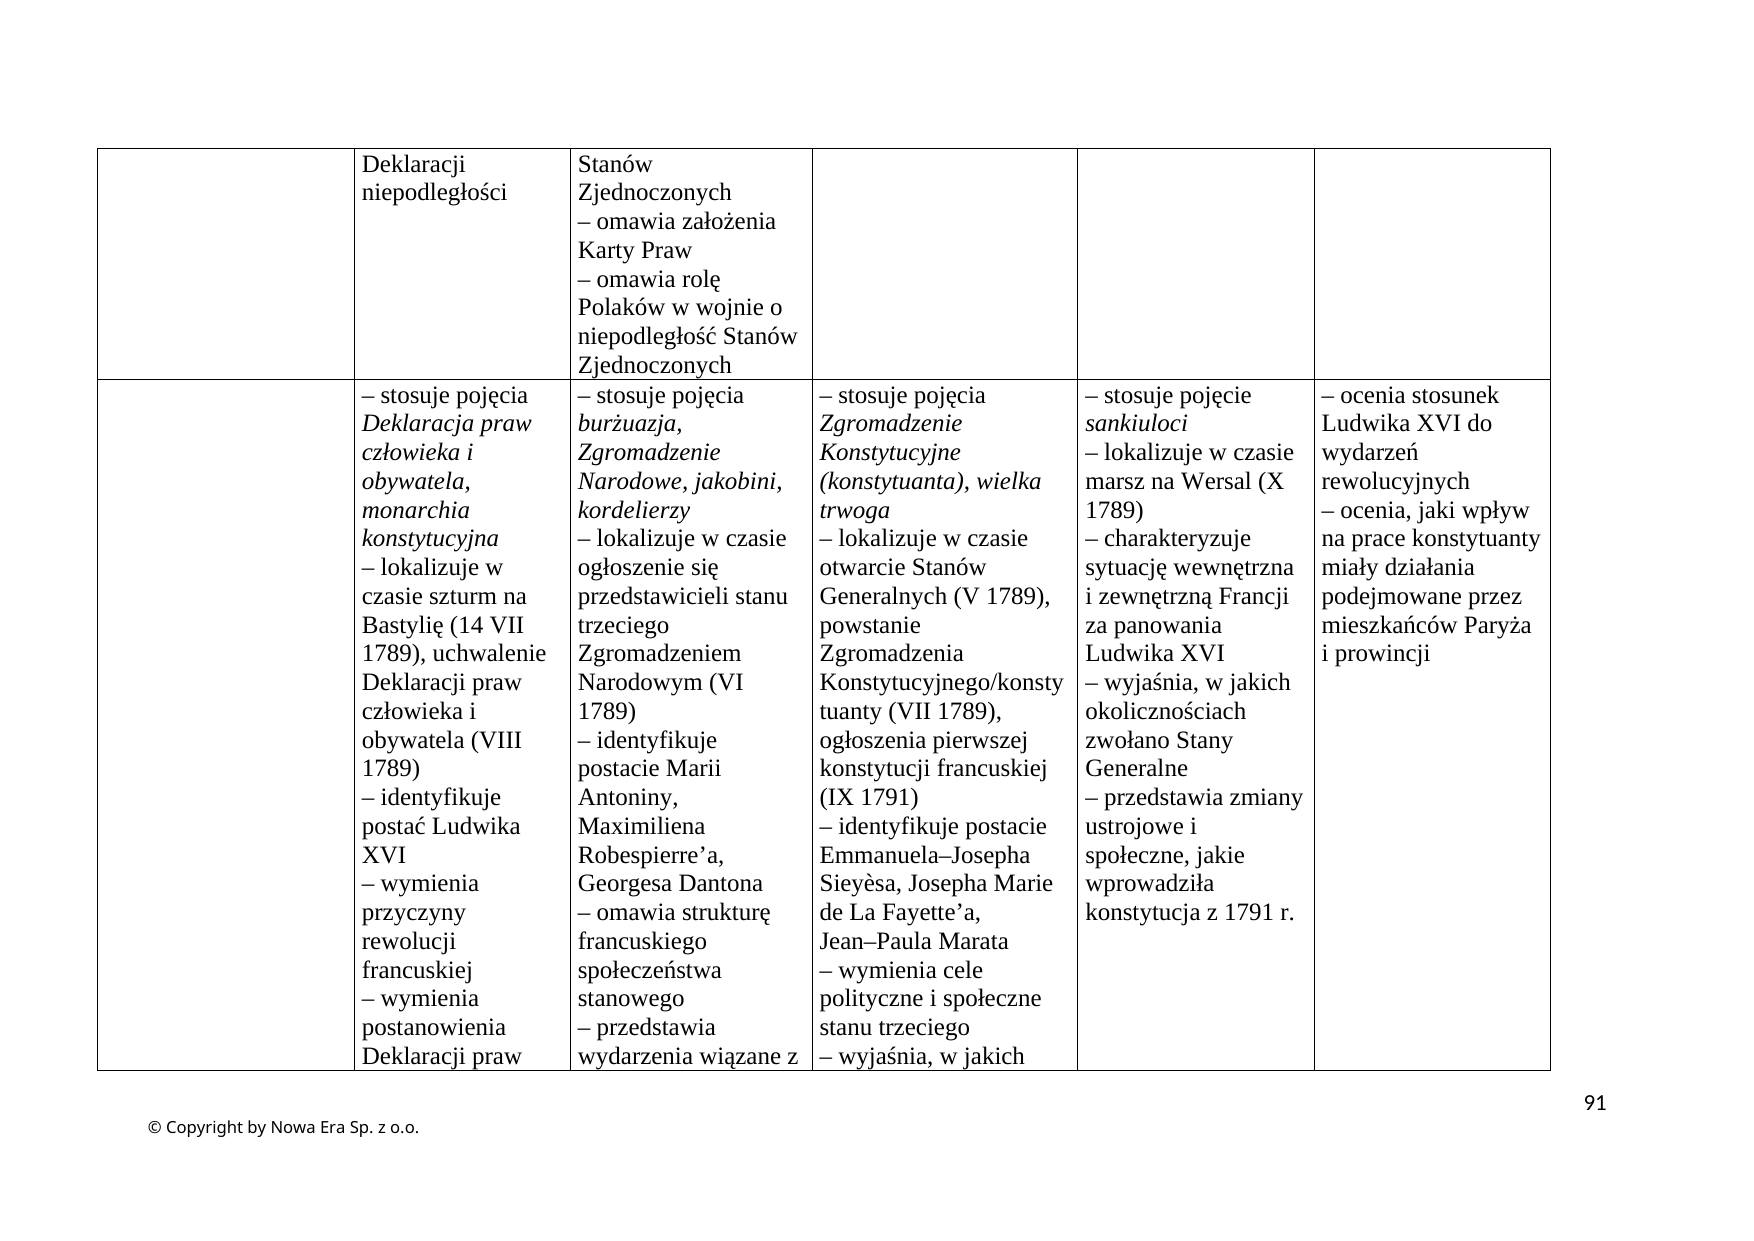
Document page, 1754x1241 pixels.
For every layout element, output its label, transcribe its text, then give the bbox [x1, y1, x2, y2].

table_cell [98, 149, 354, 379]
table_cell – stosuje pojęcie sankiuloci – lokalizuje w czasie marsz na Wersal (X 1789) – charakteryzuje sytuację wewnętrzna i zewnętrzną Francji za panowania Ludwika XVI – wyjaśnia, w jakich okolicznościach zwołano Stany Generalne – przedstawia zmiany ustrojowe i społeczne, jakie wprowadziła konstytucja z 1791 r. [1078, 380, 1314, 1070]
table_cell Stanów Zjednoczonych – omawia założenia Karty Praw – omawia rolę Polaków w wojnie o niepodległość Stanów Zjednoczonych [571, 149, 812, 379]
table_cell [1078, 149, 1314, 379]
table_cell [98, 380, 354, 1070]
table_cell Deklaracji niepodległości [355, 149, 570, 379]
table_cell – stosuje pojęcia Deklaracja praw człowieka i obywatela, monarchia konstytucyjna – lokalizuje w czasie szturm na Bastylię (14 VII 1789), uchwalenie Deklaracji praw człowieka i obywatela (VIII 1789) – identyfikuje postać Ludwika XVI – wymienia przyczyny rewolucji francuskiej – wymienia postanowienia Deklaracji praw [355, 380, 570, 1070]
table_cell [1315, 149, 1550, 379]
table_cell – stosuje pojęcia Zgromadzenie Konstytucyjne (konstytuanta), wielka trwoga – lokalizuje w czasie otwarcie Stanów Generalnych (V 1789), powstanie Zgromadzenia Konstytucyjnego/konstytuanty (VII 1789), ogłoszenia pierwszej konstytucji francuskiej (IX 1791) – identyfikuje postacie Emmanuela–Josepha Sieyèsa, Josepha Marie de La Fayette’a, Jean–Paula Marata – wymienia cele polityczne i społeczne stanu trzeciego – wyjaśnia, w jakich [813, 380, 1077, 1070]
table_cell [813, 149, 1077, 379]
table_cell – stosuje pojęcia burżuazja, Zgromadzenie Narodowe, jakobini, kordelierzy – lokalizuje w czasie ogłoszenie się przedstawicieli stanu trzeciego Zgromadzeniem Narodowym (VI 1789) – identyfikuje postacie Marii Antoniny, Maximiliena Robespierre’a, Georgesa Dantona – omawia strukturę francuskiego społeczeństwa stanowego – przedstawia wydarzenia wiązane z [571, 380, 812, 1070]
table_cell – ocenia stosunek Ludwika XVI do wydarzeń rewolucyjnych – ocenia, jaki wpływ na prace konstytuanty miały działania podejmowane przez mieszkańców Paryża i prowincji [1315, 380, 1550, 1070]
